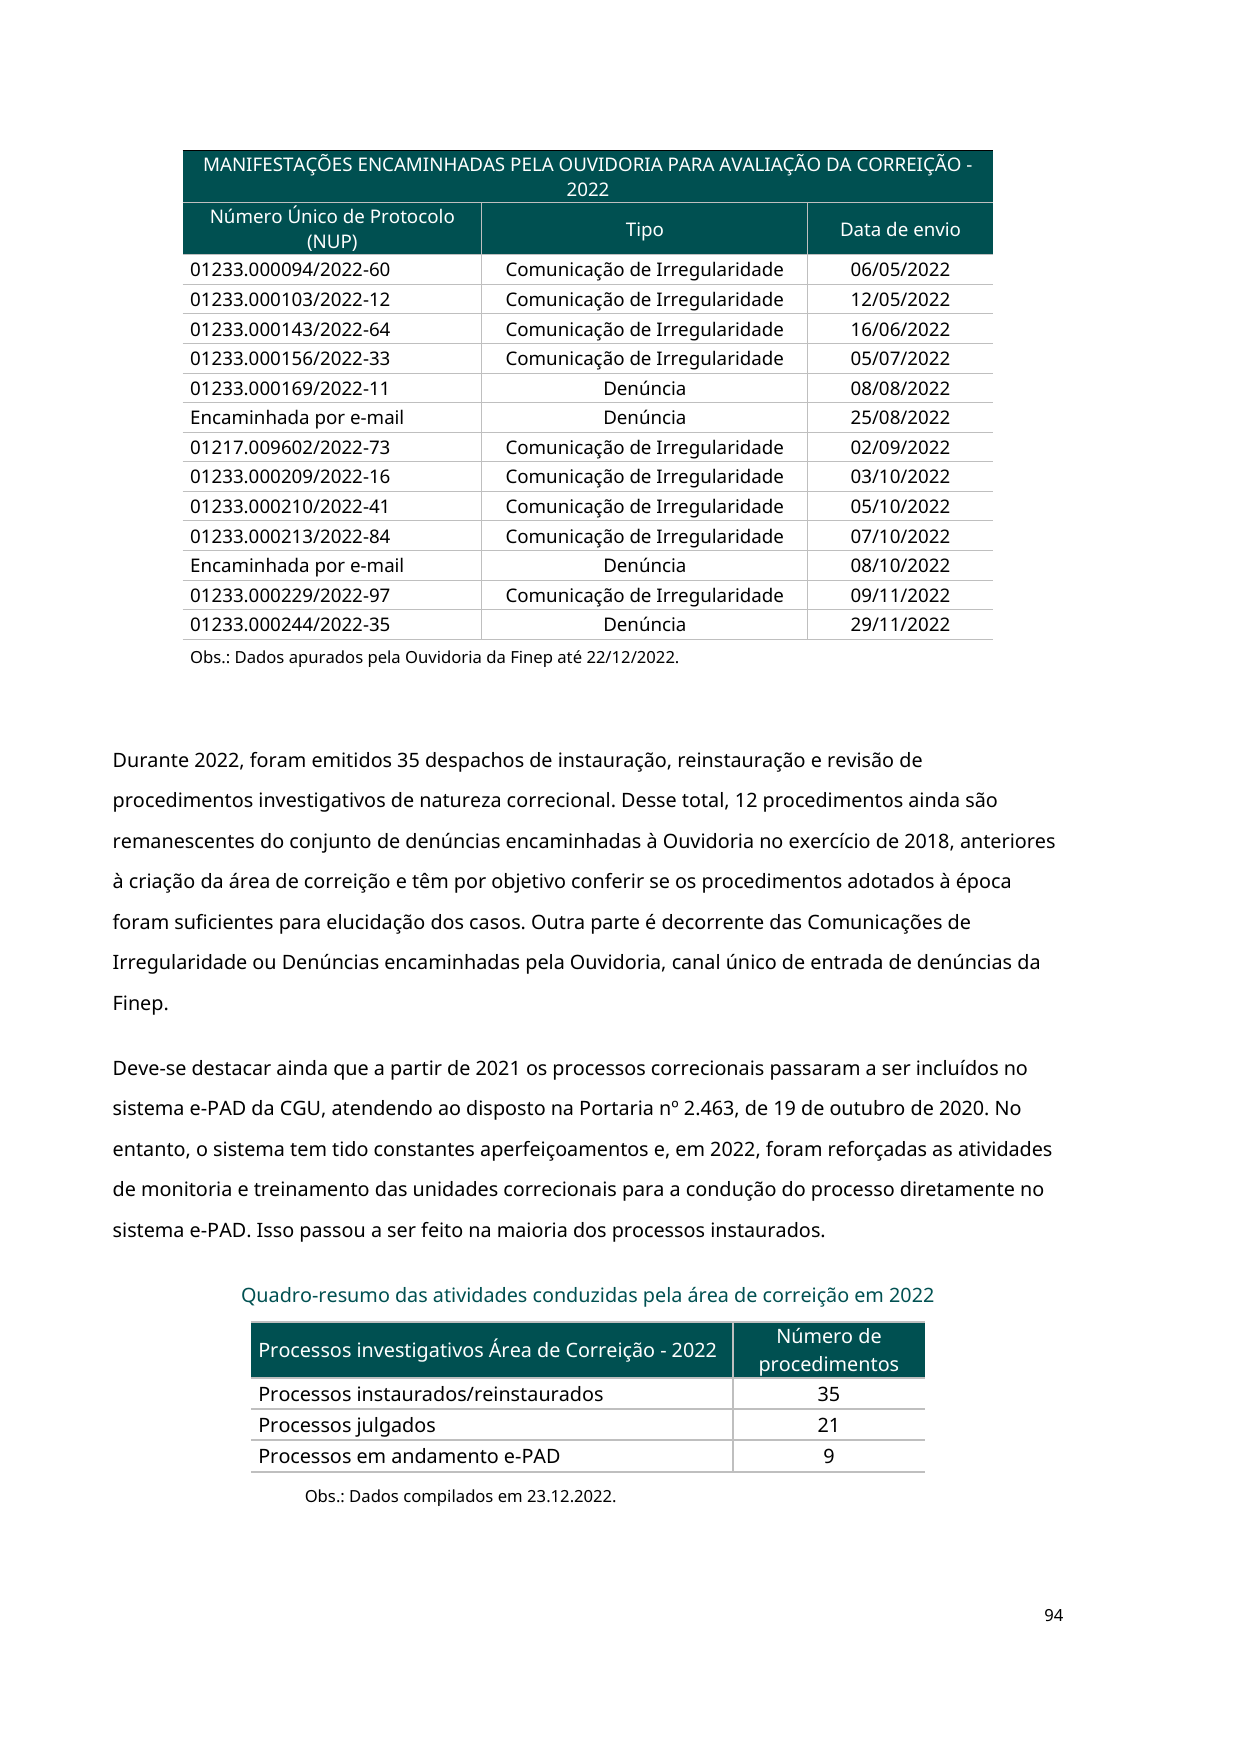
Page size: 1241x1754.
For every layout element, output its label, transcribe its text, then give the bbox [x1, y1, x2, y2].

table_cell Processos em andamento e-PAD [251, 1441, 732, 1471]
table_cell 07/10/2022 [808, 521, 993, 550]
table_cell 06/05/2022 [808, 255, 993, 284]
table_cell 35 [734, 1379, 925, 1408]
table_cell Número Único de Protocolo (NUP) [183, 203, 481, 254]
table_cell 01233.000103/2022-12 [183, 285, 481, 313]
table_cell 01233.000143/2022-64 [183, 314, 481, 343]
table_cell Processos julgados [251, 1410, 732, 1439]
table_cell 01233.000213/2022-84 [183, 521, 481, 550]
table_cell Comunicação de Irregularidade [482, 462, 807, 491]
table_cell Comunicação de Irregularidade [482, 581, 807, 609]
table_cell 25/08/2022 [808, 403, 993, 432]
table_header Número de procedimentos [734, 1323, 925, 1377]
table_cell 05/10/2022 [808, 492, 993, 520]
table_cell 01233.000244/2022-35 [183, 610, 481, 639]
table_cell 01233.000209/2022-16 [183, 462, 481, 491]
table_cell Comunicação de Irregularidade [482, 285, 807, 313]
table_cell Comunicação de Irregularidade [482, 344, 807, 372]
text Durante 2022, foram emitidos 35 despachos de instauração, reinstauração e revisão de procedimentos investigativos de natureza correcional. Desse total, 12 procedimentos ainda são remanescentes do conjunto de denúncias encaminhadas à Ouvidoria no exercício de 2018, anteriores à criação da área de correição e têm por objetivo conferir se os procedimentos adotados à época foram suficientes para elucidação dos casos. Outra parte é decorrente das Comunicações de Irregularidade ou Denúncias encaminhadas pela Ouvidoria, canal único de entrada de denúncias da Finep. [112, 746, 1063, 1016]
table_cell Denúncia [482, 610, 807, 639]
table_cell Denúncia [482, 374, 807, 402]
table_cell 03/10/2022 [808, 462, 993, 491]
table_cell Denúncia [482, 551, 807, 579]
table_cell Encaminhada por e-mail [183, 551, 481, 579]
table_cell 01233.000094/2022-60 [183, 255, 481, 284]
table_cell 16/06/2022 [808, 314, 993, 343]
table_cell 01233.000156/2022-33 [183, 344, 481, 372]
table_cell Comunicação de Irregularidade [482, 521, 807, 550]
table_cell 21 [734, 1410, 925, 1439]
table_cell Encaminhada por e-mail [183, 403, 481, 432]
table_cell 01233.000210/2022-41 [183, 492, 481, 520]
table_cell 09/11/2022 [808, 581, 993, 609]
table_cell Comunicação de Irregularidade [482, 255, 807, 284]
table_cell Obs.: Dados apurados pela Ouvidoria da Finep até 22/12/2022. [183, 640, 808, 668]
table_header MANIFESTAÇÕES ENCAMINHADAS PELA OUVIDORIA PARA AVALIAÇÃO DA CORREIÇÃO - 2022 [183, 151, 993, 202]
table_cell 02/09/2022 [808, 433, 993, 461]
table_cell Comunicação de Irregularidade [482, 314, 807, 343]
table_cell 01217.009602/2022-73 [183, 433, 481, 461]
table_cell Data de envio [808, 203, 993, 254]
table_cell [808, 640, 993, 668]
table_cell 01233.000229/2022-97 [183, 581, 481, 609]
table_cell Comunicação de Irregularidade [482, 492, 807, 520]
table_cell 12/05/2022 [808, 285, 993, 313]
table_cell Processos instaurados/reinstaurados [251, 1379, 732, 1408]
table_header Processos investigativos Área de Correição - 2022 [251, 1323, 732, 1377]
table_cell 05/07/2022 [808, 344, 993, 372]
table_cell 08/10/2022 [808, 551, 993, 579]
table_cell 01233.000169/2022-11 [183, 374, 481, 402]
table_cell Comunicação de Irregularidade [482, 433, 807, 461]
table_cell 08/08/2022 [808, 374, 993, 402]
table_cell Denúncia [482, 403, 807, 432]
table_cell 29/11/2022 [808, 610, 993, 639]
text Deve-se destacar ainda que a partir de 2021 os processos correcionais passaram a ser incluídos no sistema e-PAD da CGU, atendendo ao disposto na Portaria nº 2.463, de 19 de outubro de 2020. No entanto, o sistema tem tido constantes aperfeiçoamentos e, em 2022, foram reforçadas as atividades de monitoria e treinamento das unidades correcionais para a condução do processo diretamente no sistema e-PAD. Isso passou a ser feito na maioria dos processos instaurados. [112, 1054, 1063, 1243]
text Quadro-resumo das atividades conduzidas pela área de correição em 2022 [112, 1281, 1063, 1308]
table_cell 9 [734, 1441, 925, 1471]
table_cell Tipo [482, 203, 807, 254]
text Obs.: Dados compilados em 23.12.2022. [304, 1485, 1063, 1508]
